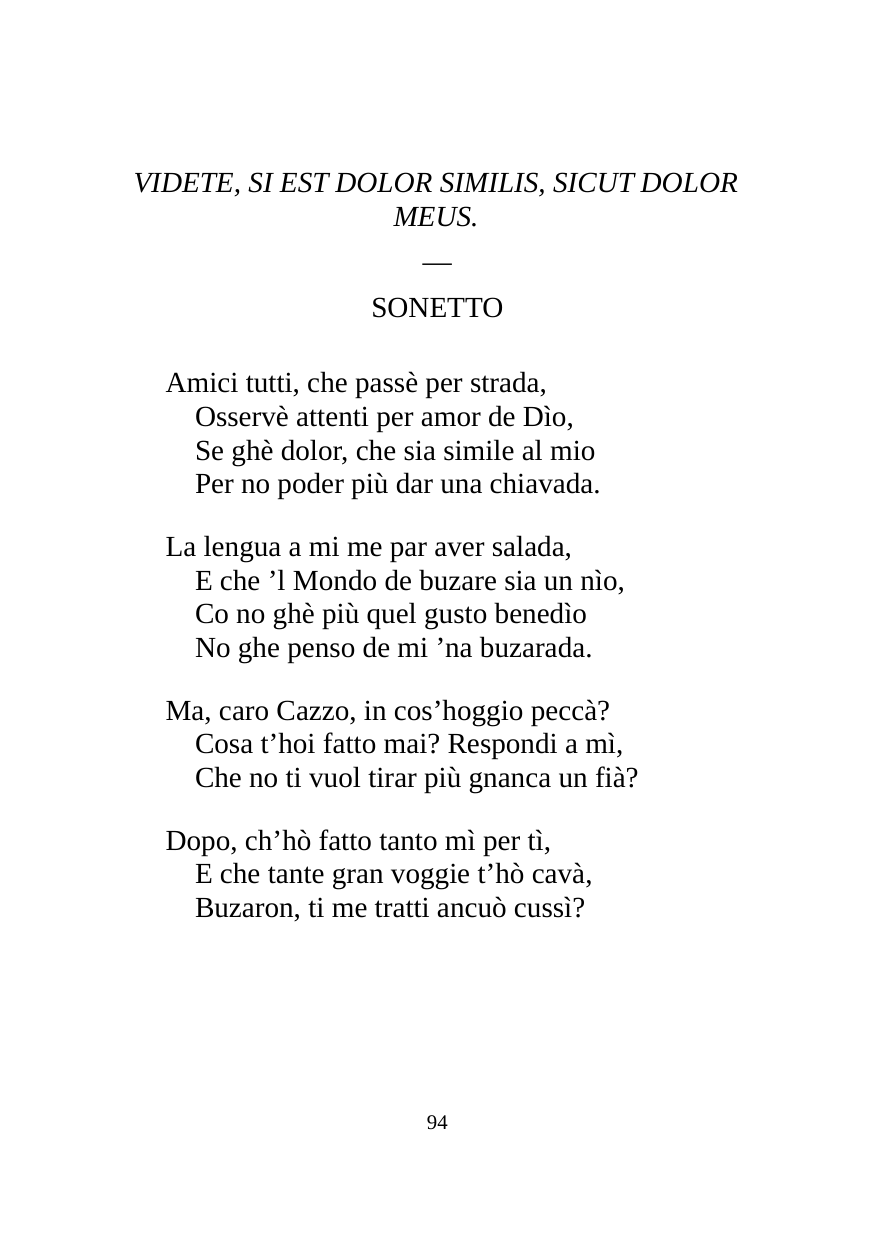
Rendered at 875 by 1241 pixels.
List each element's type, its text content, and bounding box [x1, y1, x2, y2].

text — [106, 244, 768, 278]
text SONETTO [106, 290, 768, 324]
text Ma, caro Cazzo, in cos’hoggio peccà? Cosa t’hoi fatto mai? Respondi a mì, Che no ti vuol tirar più gnanca un fià? [165, 693, 768, 793]
text La lengua a mi me par aver salada, E che ’l Mondo de buzare sia un nìo, Co no ghè più quel gusto benedìo No ghe penso de mi ’na buzarada. [165, 529, 768, 663]
text Amici tutti, che passè per strada, Osservè attenti per amor de Dìo, Se ghè dolor, che sia simile al mio Per no poder più dar una chiavada. [165, 366, 768, 500]
subtitle VIDETE, SI EST DOLOR SIMILIS, SICUT DOLOR MEUS. [106, 165, 768, 232]
text Dopo, ch’hò fatto tanto mì per tì, E che tante gran voggie t’hò cavà, Buzaron, ti me tratti ancuò cussì? [165, 823, 768, 923]
